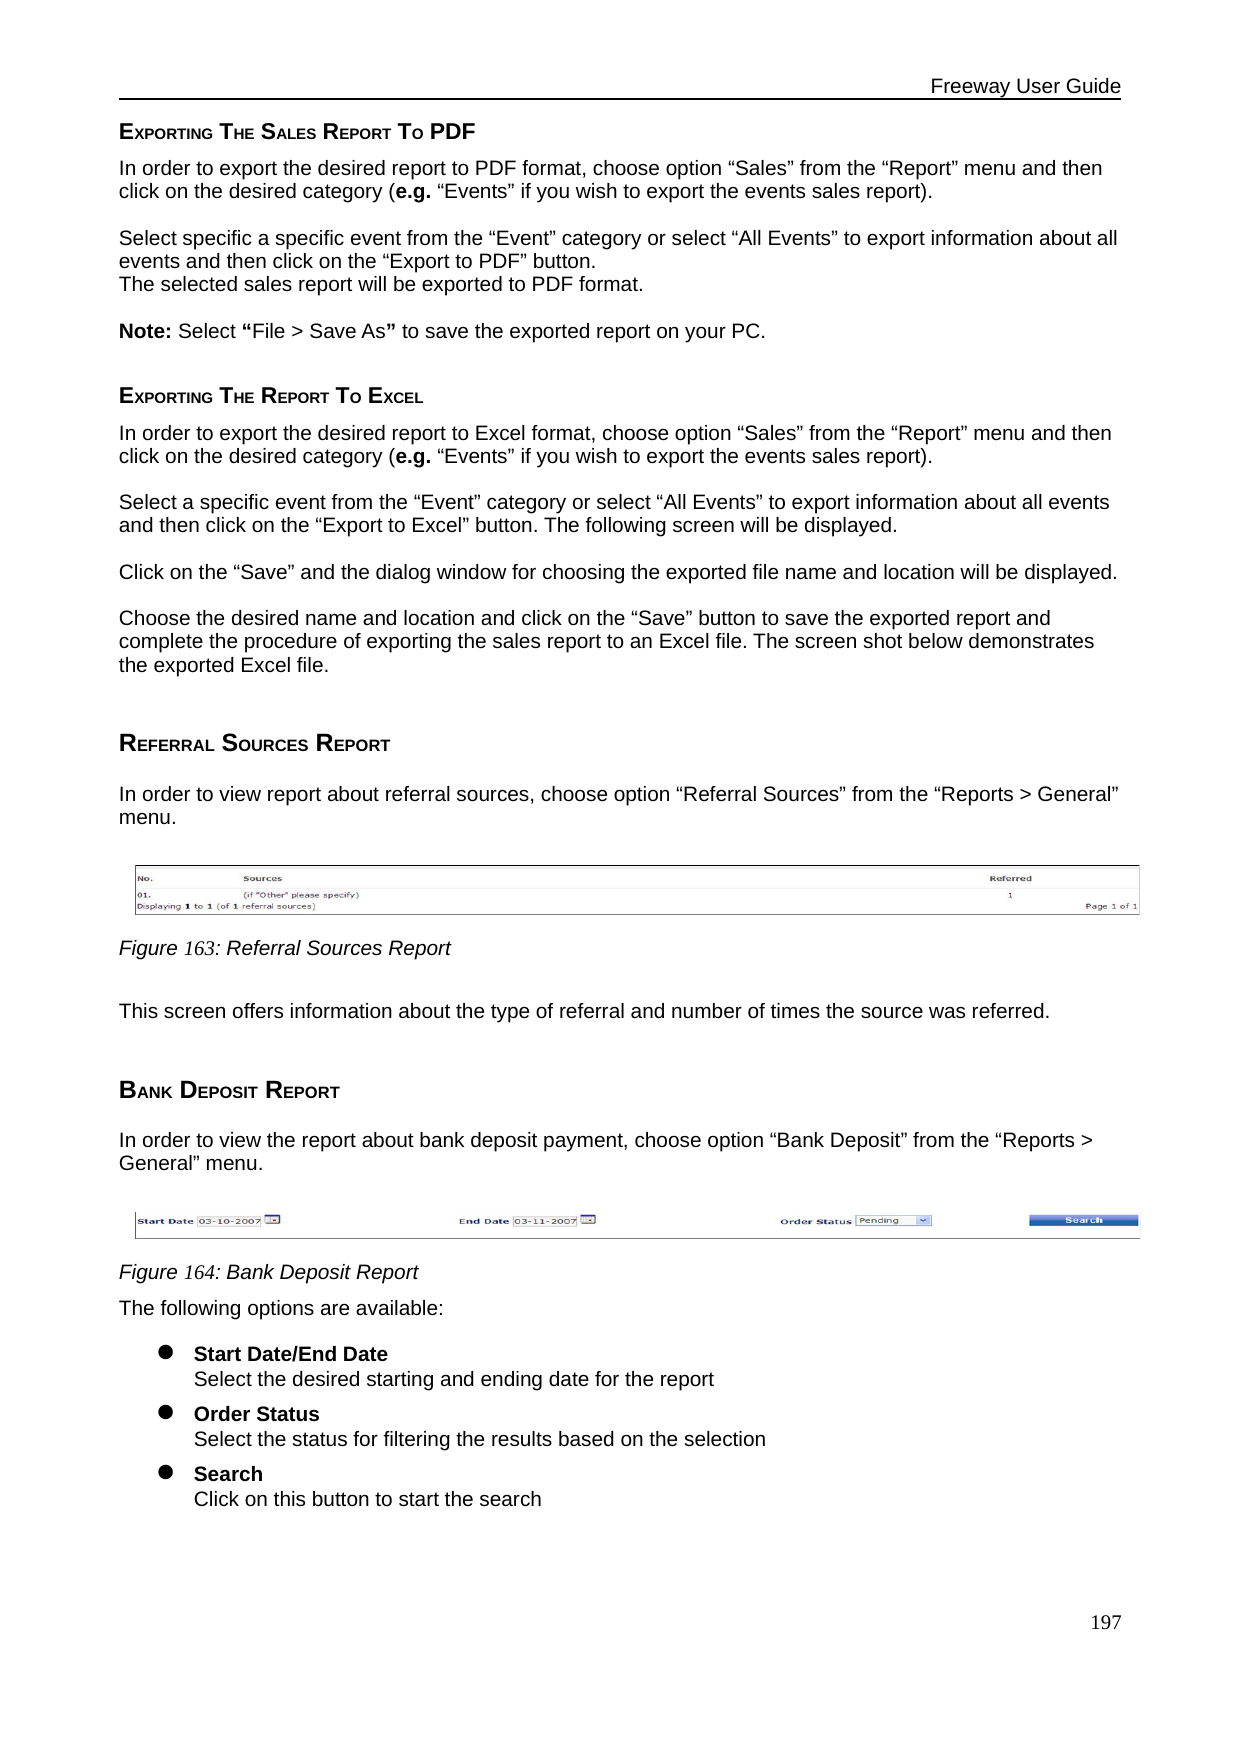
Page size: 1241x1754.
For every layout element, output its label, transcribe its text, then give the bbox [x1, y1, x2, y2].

subtitle Bank Deposit Report [119, 1076, 1121, 1104]
text Figure 163: Referral Sources Report [119, 936, 1121, 960]
picture [135, 865, 1140, 915]
subtitle Exporting The Sales Report To PDF [119, 119, 1121, 144]
text The selected sales report will be exported to PDF format. [119, 273, 1121, 296]
text Click on the “Save” and the dialog window for choosing the exported file name and location will be displayed. [119, 560, 1121, 584]
list Order Status Select the status for filtering the results based on the selection [156, 1403, 1121, 1450]
list Search Click on this button to start the search [156, 1463, 1121, 1510]
text In order to export the desired report to PDF format, choose option “Sales” from the “Report” menu and then click on the desired category (e.g. “Events” if you wish to export the events sales report). [119, 157, 1121, 203]
text Note: Select “File > Save As” to save the exported report on your PC. [119, 319, 1121, 343]
text In order to view report about referral sources, choose option “Referral Sources” from the “Reports > General” menu. [119, 782, 1121, 829]
text This screen offers information about the type of referral and number of times the source was referred. [119, 1000, 1121, 1023]
subtitle Referral Sources Report [119, 729, 1121, 757]
text Choose the desired name and location and click on the “Save” button to save the exported report and complete the procedure of exporting the sales report to an Excel file. The screen shot below demonstrates the exported Excel file. [119, 607, 1121, 677]
text The following options are available: [119, 1296, 1121, 1319]
list Start Date/End Date Select the desired starting and ending date for the report [156, 1343, 1121, 1390]
subtitle Exporting The Report To Excel [119, 383, 1121, 408]
text In order to view the report about bank deposit payment, choose option “Bank Deposit” from the “Reports > General” menu. [119, 1129, 1121, 1175]
text Select a specific event from the “Event” category or select “All Events” to export information about all events and then click on the “Export to Excel” button. The following screen will be displayed. [119, 491, 1121, 537]
text Figure 164: Bank Deposit Report [119, 1260, 1121, 1284]
text In order to export the desired report to Excel format, choose option “Sales” from the “Report” menu and then click on the desired category (e.g. “Events” if you wish to export the events sales report). [119, 421, 1121, 467]
picture [135, 1212, 1141, 1239]
text Select specific a specific event from the “Event” category or select “All Events” to export information about all events and then click on the “Export to PDF” button. [119, 227, 1121, 273]
